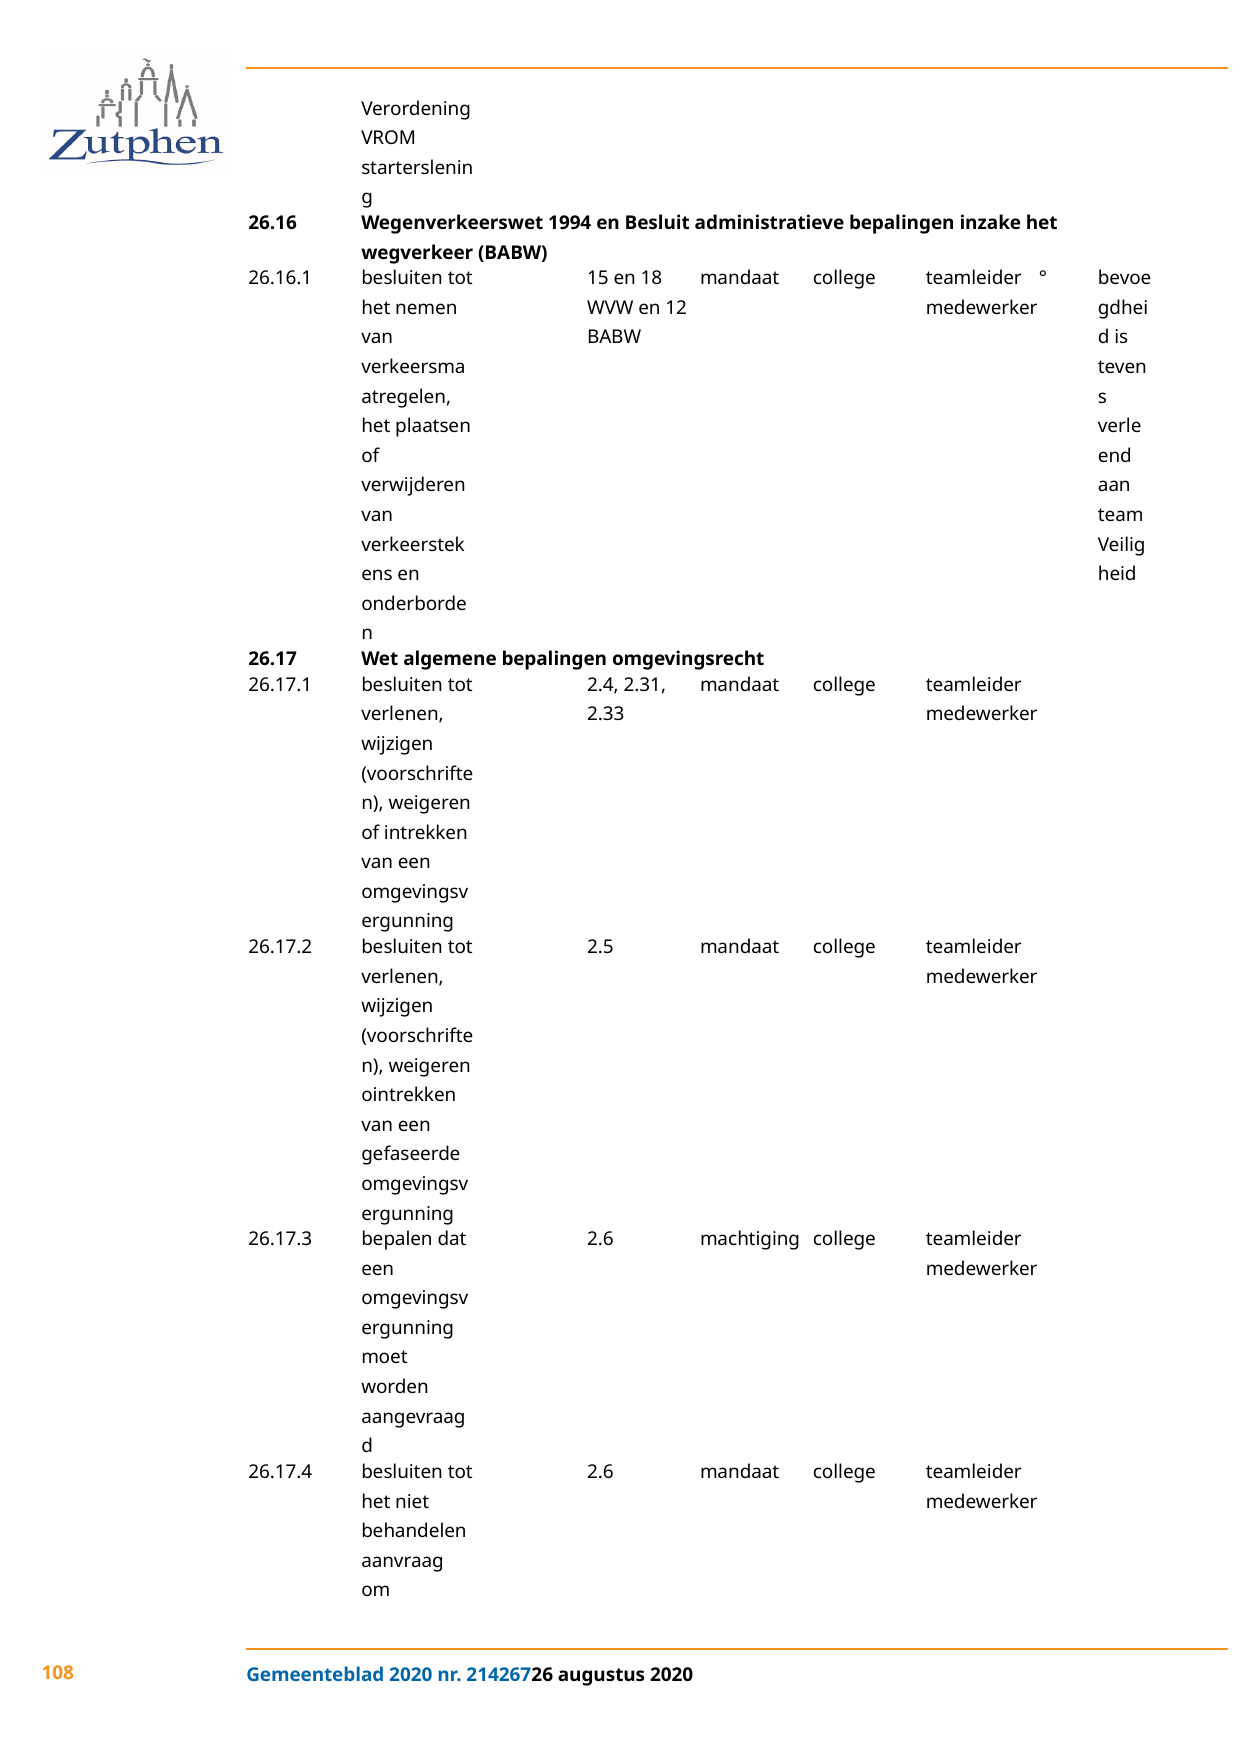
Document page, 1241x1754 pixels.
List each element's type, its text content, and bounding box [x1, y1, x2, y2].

table_cell teamleider medewerker [926, 265, 1038, 645]
table_cell [1039, 1458, 1152, 1602]
table_cell [474, 265, 587, 645]
table_cell [587, 95, 700, 209]
table_cell machtiging [700, 1225, 813, 1458]
table_cell 26.17.4 [248, 1458, 361, 1602]
table_cell 26.17.1 [248, 671, 361, 933]
table_cell mandaat [700, 265, 813, 645]
table_cell bepalen dat een omgevingsvergunning moet worden aangevraagd [361, 1225, 474, 1458]
table_cell besluiten tot verlenen, wijzigen (voorschriften), weigeren ointrekken van een gefaseerde omgevingsvergunning [361, 934, 474, 1225]
table_cell besluiten tot verlenen, wijzigen (voorschriften), weigeren of intrekken van een omgevingsvergunning [361, 671, 474, 933]
table_cell bevoegdheid is tevens verleend aan team Veiligheid [1039, 265, 1152, 645]
table_cell 26.17.3 [248, 1225, 361, 1458]
table_cell mandaat [700, 671, 813, 933]
table_cell 2.6 [587, 1225, 700, 1458]
table_cell Wegenverkeerswet 1994 en Besluit administratieve bepalingen inzake het wegverkeer (BABW) [361, 209, 1152, 264]
table_cell 15 en 18 WVW en 12 BABW [587, 265, 700, 645]
table_cell [813, 95, 926, 209]
table_cell besluiten tot het nemen van verkeersmaatregelen, het plaatsen of verwijderen van verkeerstekens en onderborden [361, 265, 474, 645]
table_cell college [813, 1458, 926, 1602]
table_cell [474, 1225, 587, 1458]
table_cell mandaat [700, 1458, 813, 1602]
table_cell 2.6 [587, 1458, 700, 1602]
table_cell mandaat [700, 934, 813, 1225]
table_cell besluiten tot het niet behandelen aanvraag om [361, 1458, 474, 1602]
table_cell [1039, 934, 1152, 1225]
table_cell [474, 1458, 587, 1602]
table_cell Verordening VROM starterslening [361, 95, 474, 209]
table_cell 26.16.1 [248, 265, 361, 645]
table_cell teamleider medewerker [926, 934, 1038, 1225]
table_cell [700, 95, 813, 209]
table_cell [1039, 95, 1152, 209]
table_cell [926, 95, 1038, 209]
table_cell [474, 95, 587, 209]
table_cell 2.4, 2.31, 2.33 [587, 671, 700, 933]
table_cell 26.17.2 [248, 934, 361, 1225]
table_cell teamleider medewerker [926, 671, 1038, 933]
table_cell teamleider medewerker [926, 1458, 1038, 1602]
table_cell college [813, 671, 926, 933]
table_cell [248, 95, 361, 209]
table_cell [1039, 1225, 1152, 1458]
picture [41, 47, 231, 172]
table_cell [474, 671, 587, 933]
table_cell college [813, 934, 926, 1225]
table_cell [474, 934, 587, 1225]
table_cell 26.17 [248, 645, 361, 671]
table_cell 2.5 [587, 934, 700, 1225]
table_cell college [813, 1225, 926, 1458]
table_cell 26.16 [248, 209, 361, 264]
table_cell Wet algemene bepalingen omgevingsrecht [361, 645, 1152, 671]
table_cell teamleider medewerker [926, 1225, 1038, 1458]
table_cell [1039, 671, 1152, 933]
table_cell college [813, 265, 926, 645]
